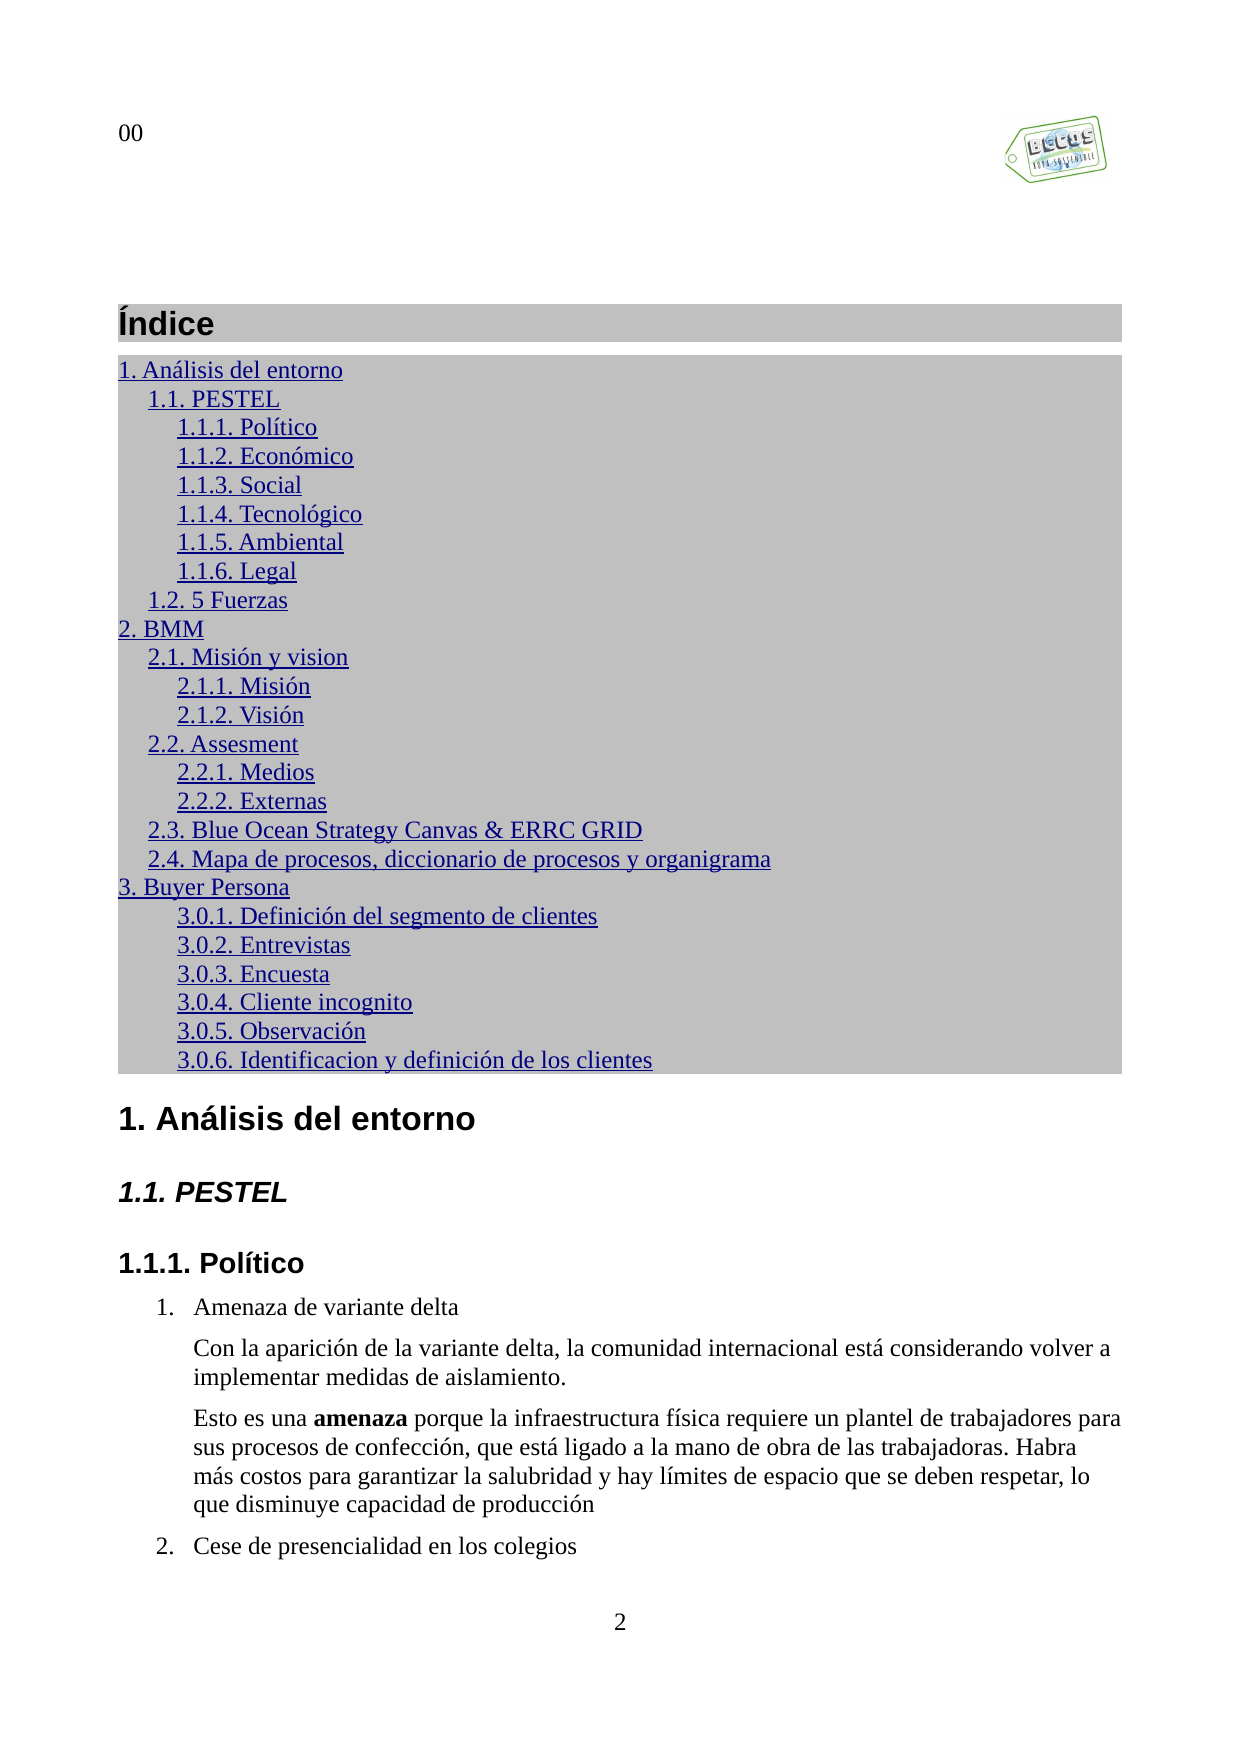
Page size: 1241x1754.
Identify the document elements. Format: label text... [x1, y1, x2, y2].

text 1.2. 5 Fuerzas [148, 585, 1122, 614]
text 2.2.2. Externas [177, 786, 1122, 815]
picture [1004, 113, 1108, 184]
text 3.0.4. Cliente incognito [177, 987, 1122, 1016]
text 3.0.3. Encuesta [177, 959, 1122, 987]
text 3.0.6. Identificacion y definición de los clientes [177, 1045, 1122, 1074]
subtitle Político [118, 1246, 1122, 1279]
text 2.1.2. Visión [177, 700, 1122, 729]
text 3.0.2. Entrevistas [177, 930, 1122, 959]
text 1.1.3. Social [177, 470, 1122, 499]
text 1.1.1. Político [177, 412, 1122, 441]
list Con la aparición de la variante delta, la comunidad internacional está considerando volver a implementar medidas de aislamiento. [156, 1333, 1122, 1391]
text 1.1. PESTEL [148, 384, 1122, 412]
text 2.1. Misión y vision [148, 642, 1122, 671]
text 2. BMM [118, 614, 1122, 642]
text 3.0.1. Definición del segmento de clientes [177, 901, 1122, 930]
text 1.1.4. Tecnológico [177, 499, 1122, 527]
subtitle PESTEL [118, 1175, 1122, 1208]
text 1.1.6. Legal [177, 556, 1122, 585]
subtitle Análisis del entorno [118, 1099, 1122, 1137]
list Esto es una amenaza porque la infraestructura física requiere un plantel de trabajadores para sus procesos de confección, que está ligado a la mano de obra de las trabajadoras. Habra más costos para garantizar la salubridad y hay límites de espacio que se deben respetar, lo que disminuye capacidad de producción [156, 1403, 1122, 1518]
text 2.2.1. Medios [177, 757, 1122, 786]
list Cese de presencialidad en los colegios [156, 1531, 1122, 1559]
text 1.1.2. Económico [177, 441, 1122, 470]
text 2.4. Mapa de procesos, diccionario de procesos y organigrama [148, 844, 1122, 872]
text 2.1.1. Misión [177, 671, 1122, 700]
list Amenaza de variante delta [156, 1292, 1122, 1321]
text 1. Análisis del entorno [118, 355, 1122, 384]
text 2.3. Blue Ocean Strategy Canvas & ERRC GRID [148, 815, 1122, 844]
subtitle Índice [118, 304, 1122, 342]
text 3.0.5. Observación [177, 1016, 1122, 1045]
text 3. Buyer Persona [118, 872, 1122, 901]
text 2.2. Assesment [148, 729, 1122, 757]
text 1.1.5. Ambiental [177, 527, 1122, 556]
